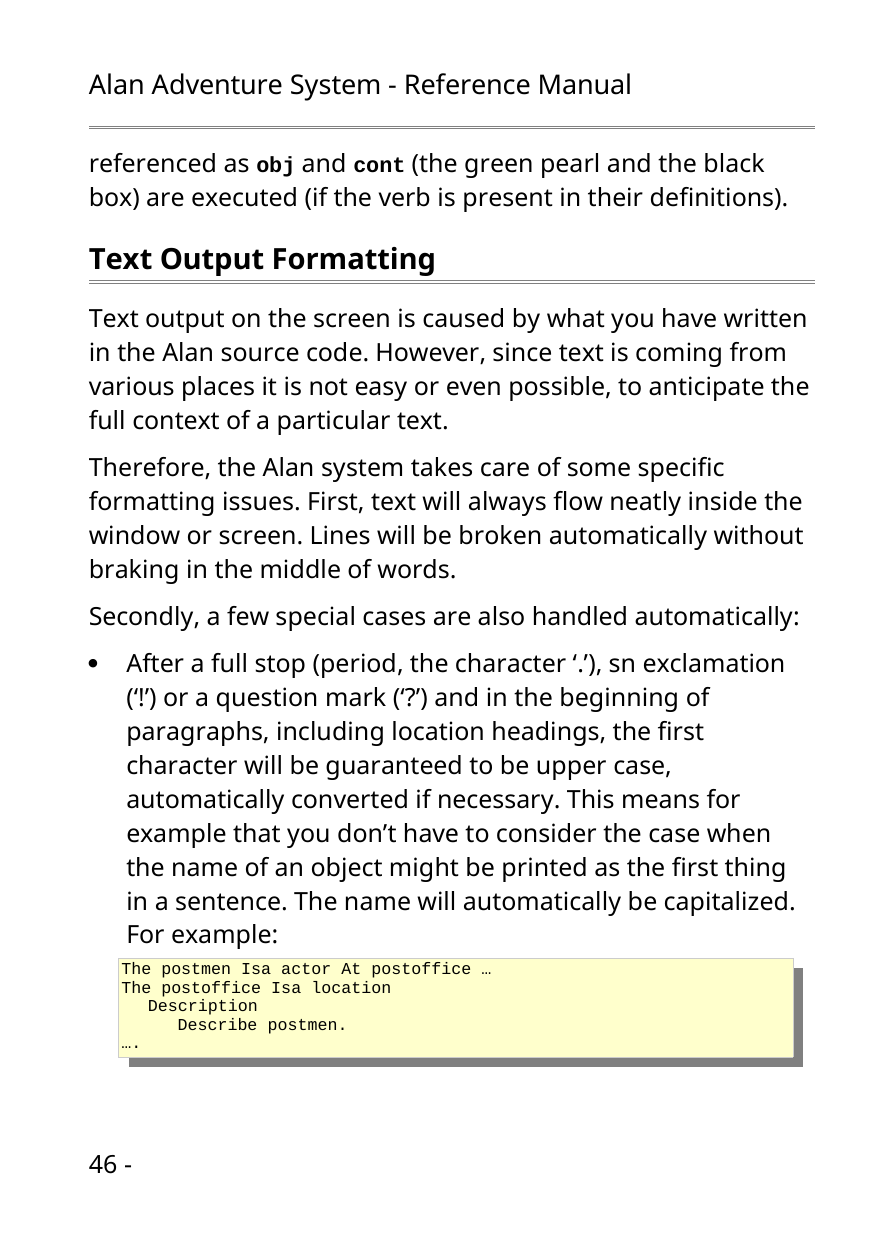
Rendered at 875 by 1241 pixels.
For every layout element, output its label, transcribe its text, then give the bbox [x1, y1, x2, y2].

list After a full stop (period, the character ‘.’), sn exclamation (‘!’) or a question mark (‘?’) and in the beginning of paragraphs, including location headings, the first character will be guaranteed to be upper case, automatically converted if necessary. This means for example that you don’t have to consider the case when the name of an object might be printed as the first thing in a sentence. The name will automatically be capitalized. For example: [88, 646, 815, 951]
text The postmen Isa actor At postoffice … The postoffice Isa location Description Describe postmen. …. [119, 959, 793, 1057]
subtitle Text Output Formatting [88, 239, 815, 283]
text referenced as obj and cont (the green pearl and the black box) are executed (if the verb is present in their definitions). [88, 146, 815, 213]
text Secondly, a few special cases are also handled automatically: [88, 599, 815, 633]
text Text output on the screen is caused by what you have written in the Alan source code. However, since text is coming from various places it is not easy or even possible, to anticipate the full context of a particular text. [88, 301, 815, 437]
text Therefore, the Alan system takes care of some specific formatting issues. First, text will always flow neatly inside the window or screen. Lines will be broken automatically without braking in the middle of words. [88, 450, 815, 586]
